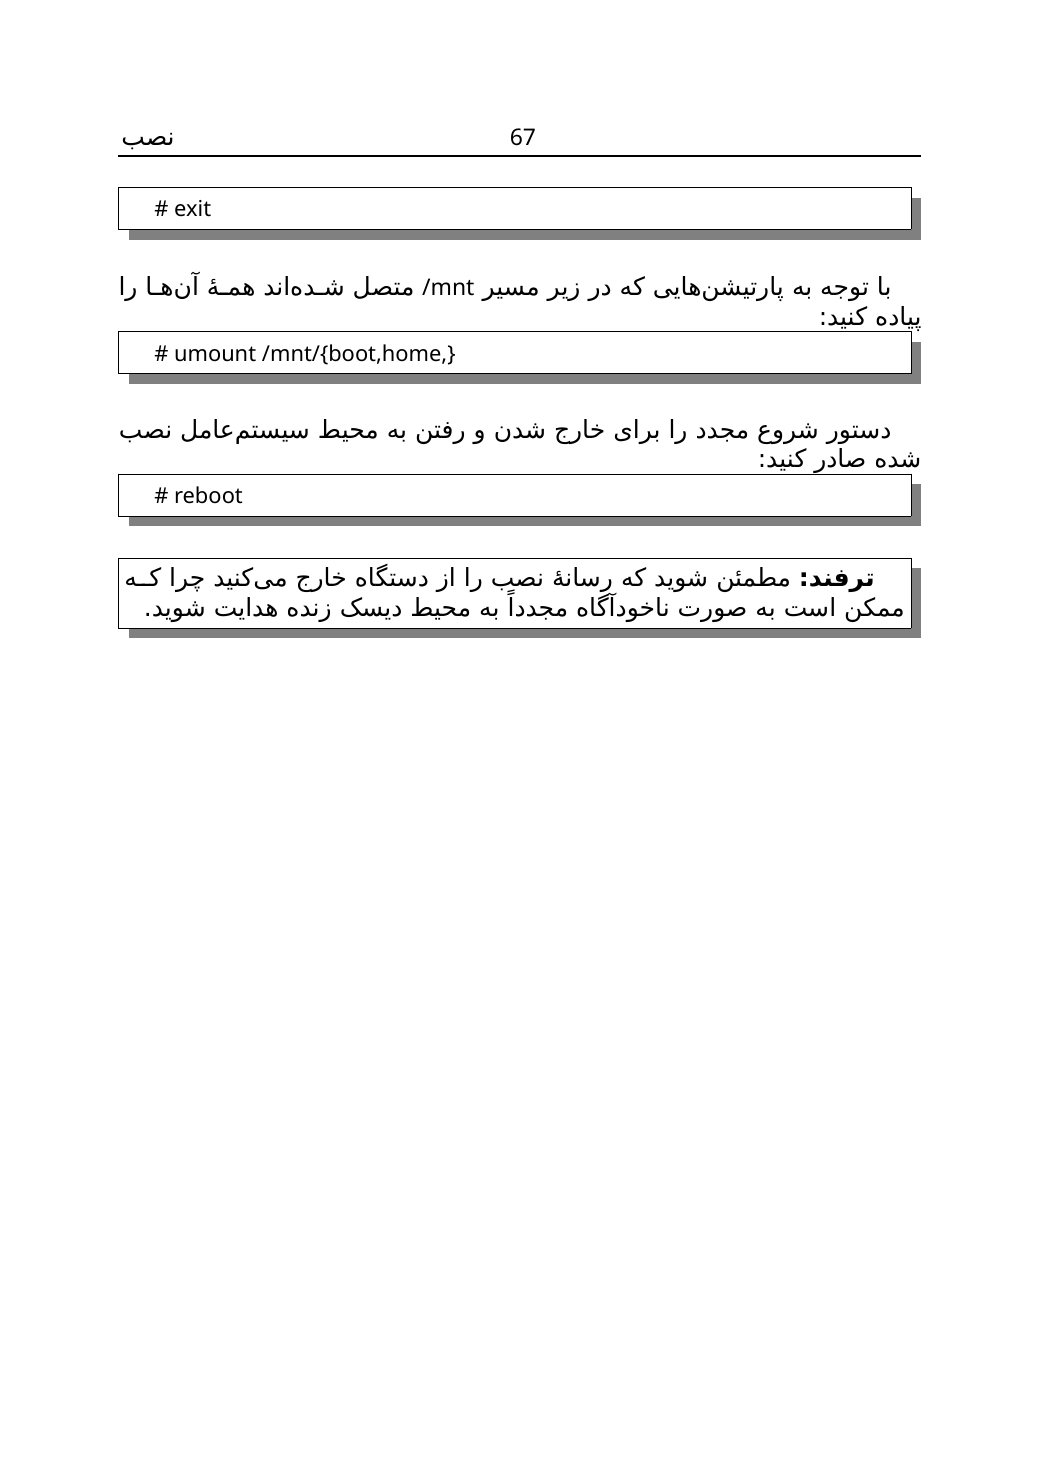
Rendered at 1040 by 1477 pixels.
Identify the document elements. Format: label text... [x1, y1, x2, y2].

table_header ترفند: مطمئن شوید که رسانهٔ نصب را از دستگاه خارج می‌کنید چرا که ممکن است به صورت ناخودآگاه مجدداً به محیط دیسک زنده هدایت شوید. [119, 559, 911, 628]
table_header # exit [119, 188, 911, 229]
text با توجه به پارتیشن‌هایی که در زیر مسیر ‎/mnt متصل شده‌اند همهٔ آن‌ها را پیاده کنید: [118, 271, 921, 331]
text دستور شروع مجدد را برای خارج شدن و رفتن به محیط سیستم‌عامل نصب شده صادر کنید: [118, 415, 921, 473]
table_header # reboot [119, 475, 911, 516]
table_header # umount /mnt/{boot,home,} [119, 332, 911, 373]
